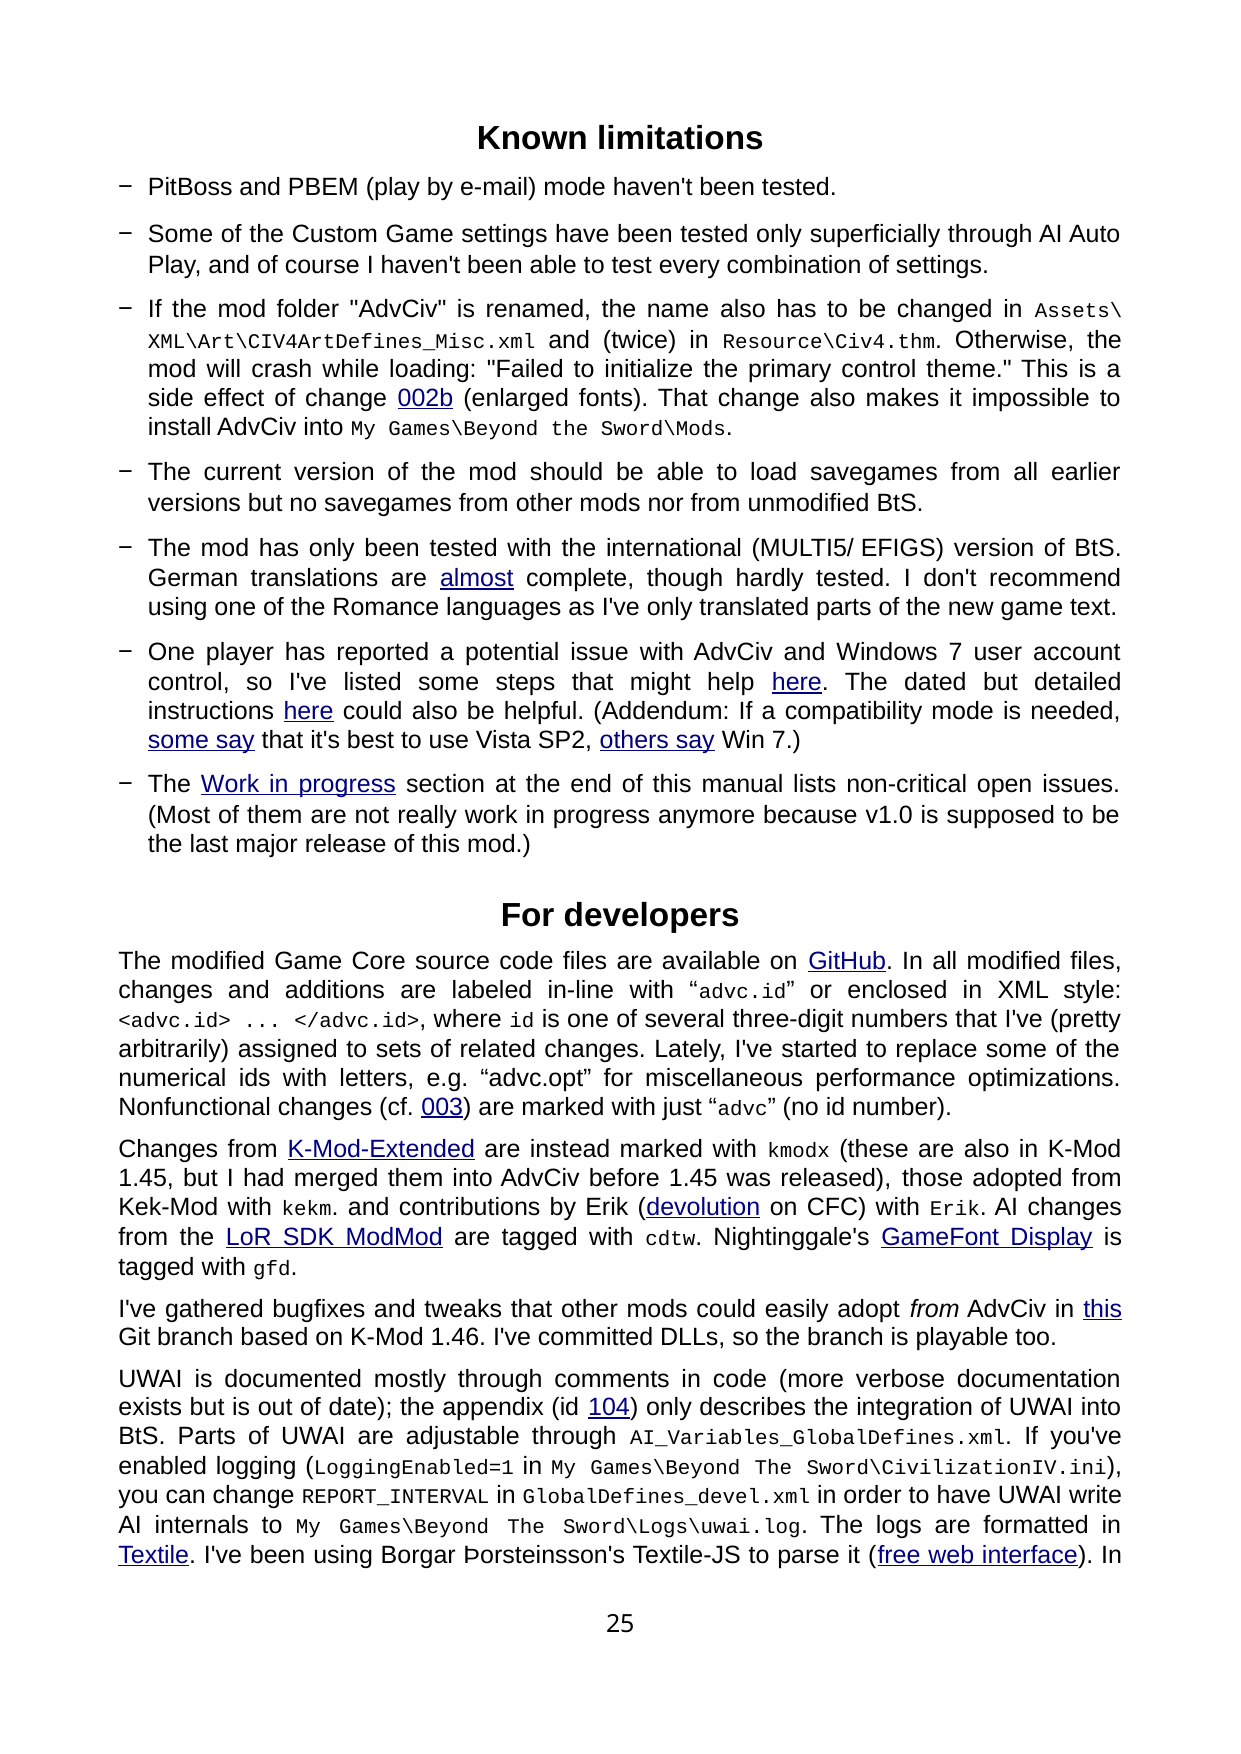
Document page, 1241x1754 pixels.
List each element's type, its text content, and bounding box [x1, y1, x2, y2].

text I've gathered bugfixes and tweaks that other mods could easily adopt from AdvCiv in this Git branch based on K-Mod 1.46. I've committed DLLs, so the branch is playable too. [118, 1294, 1122, 1351]
list If the mod folder "AdvCiv" is renamed, the name also has to be changed in Assets\ XML\Art\CIV4ArtDefines_Misc.xml and (twice) in Resource\Civ4.thm. Otherwise, the mod will crash while loading: "Failed to initialize the primary control theme." This is a side effect of change 002b (enlarged fonts). That change also makes it impossible to install AdvCiv into My Games\Beyond the Sword\Mods. [118, 291, 1122, 442]
list Some of the Custom Game settings have been tested only superficially through AI Auto Play, and of course I haven't been able to test every combination of settings. [118, 216, 1122, 278]
text Changes from K-Mod-Extended are instead marked with kmodx (these are also in K-Mod 1.45, but I had merged them into AdvCiv before 1.45 was released), those adopted from Kek-Mod with kekm. and contributions by Erik (devolution on CFC) with Erik. AI changes from the LoR SDK ModMod are tagged with cdtw. Nightinggale's GameFont Display is tagged with gfd. [118, 1134, 1122, 1281]
list The current version of the mod should be able to load savegames from all earlier versions but no savegames from other mods nor from unmodified BtS. [118, 454, 1122, 517]
text The modified Game Core source code files are available on GitHub. In all modified files, changes and additions are labeled in-line with “advc.id” or enclosed in XML style: <advc.id> ... </advc.id>, where id is one of several three-digit numbers that I've (pretty arbitrarily) assigned to sets of related changes. Lately, I've started to replace some of the numerical ids with letters, e.g. “advc.opt” for miscellaneous performance optimizations. Nonfunctional changes (cf. 003) are marked with just “advc” (no id number). [118, 946, 1122, 1121]
list The Work in progress section at the end of this manual lists non-critical open issues. (Most of them are not really work in progress anymore because v1.0 is supposed to be the last major release of this mod.) [118, 766, 1122, 857]
list PitBoss and PBEM (play by e-mail) mode haven't been tested. [118, 169, 1122, 203]
list One player has reported a potential issue with AdvCiv and Windows 7 user account control, so I've listed some steps that might help here. The dated but detailed instructions here could also be helpful. (Addendum: If a compatibility mode is needed, some say that it's best to use Vista SP2, others say Win 7.) [118, 633, 1122, 753]
subtitle For developers [118, 895, 1122, 933]
text UWAI is documented mostly through comments in code (more verbose documentation exists but is out of date); the appendix (id 104) only describes the integration of UWAI into BtS. Parts of UWAI are adjustable through AI_Variables_GlobalDefines.xml. If you've enabled logging (LoggingEnabled=1 in My Games\Beyond The Sword\CivilizationIV.ini), you can change REPORT_INTERVAL in GlobalDefines_devel.xml in order to have UWAI write AI internals to My Games\Beyond The Sword\Logs\uwai.log. The logs are formatted in Textile. I've been using Borgar Þorsteinsson's Textile-JS to parse it (free web interface). In [118, 1364, 1122, 1569]
subtitle Known limitations [118, 118, 1122, 157]
list The mod has only been tested with the international (MULTI5/ EFIGS) version of BtS. German translations are almost complete, though hardly tested. I don't recommend using one of the Romance languages as I've only translated parts of the new game text. [118, 529, 1122, 621]
